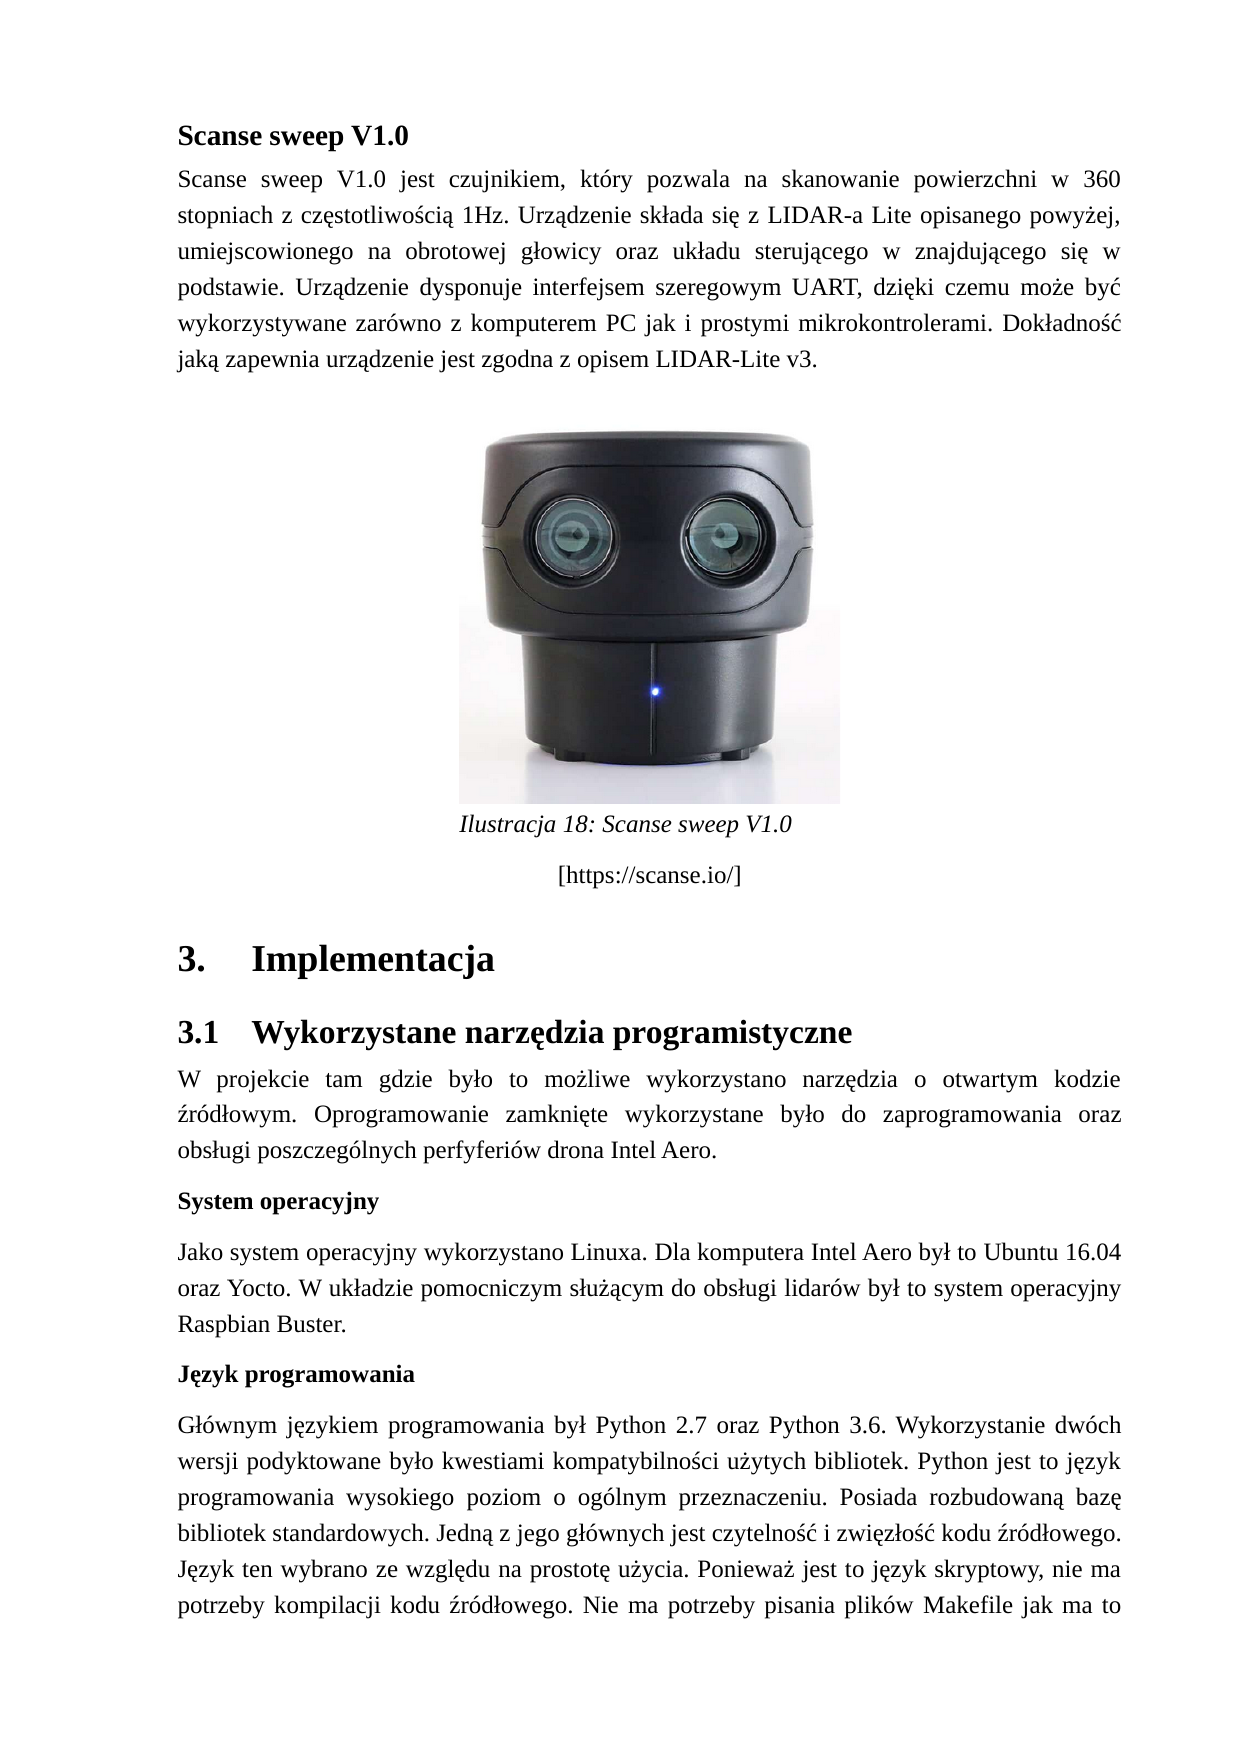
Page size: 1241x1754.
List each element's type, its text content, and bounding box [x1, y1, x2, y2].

text [https://scanse.io/] [177, 860, 1122, 888]
text Język programowania [177, 1359, 1122, 1388]
text Scanse sweep V1.0 jest czujnikiem, który pozwala na skanowanie powierzchni w 360 stopniach z częstotliwością 1Hz. Urządzenie składa się z LIDAR-a Lite opisanego powyżej, umiejscowionego na obrotowej głowicy oraz układu sterującego w znajdującego się w podstawie. Urządzenie dysponuje interfejsem szeregowym UART, dzięki czemu może być wykorzystywane zarówno z komputerem PC jak i prostymi mikrokontrolerami. Dokładność jaką zapewnia urządzenie jest zgodna z opisem LIDAR-Lite v3. [177, 164, 1122, 373]
text W projekcie tam gdzie było to możliwe wykorzystano narzędzia o otwartym kodzie źródłowym. Oprogramowanie zamknięte wykorzystane było do zaprogramowania oraz obsługi poszczególnych perfyferiów drona Intel Aero. [177, 1064, 1122, 1164]
text Głównym językiem programowania był Python 2.7 oraz Python 3.6. Wykorzystanie dwóch wersji podyktowane było kwestiami kompatybilności użytych bibliotek. Python jest to język programowania wysokiego poziom o ogólnym przeznaczeniu. Posiada rozbudowaną bazę bibliotek standardowych. Jedną z jego głównych jest czytelność i zwięzłość kodu źródłowego. Język ten wybrano ze względu na prostotę użycia. Ponieważ jest to język skryptowy, nie ma potrzeby kompilacji kodu źródłowego. Nie ma potrzeby pisania plików Makefile jak ma to [177, 1410, 1122, 1619]
text System operacyjny [177, 1186, 1122, 1215]
text Ilustracja 18: Scanse sweep V1.0 [459, 804, 840, 838]
subtitle Scanse sweep V1.0 [177, 118, 1122, 152]
subtitle Implementacja [177, 936, 1122, 979]
picture [459, 407, 841, 804]
text Jako system operacyjny wykorzystano Linuxa. Dla komputera Intel Aero był to Ubuntu 16.04 oraz Yocto. W układzie pomocniczym służącym do obsługi lidarów był to system operacyjny Raspbian Buster. [177, 1237, 1122, 1338]
subtitle Wykorzystane narzędzia programistyczne [177, 1012, 1122, 1051]
